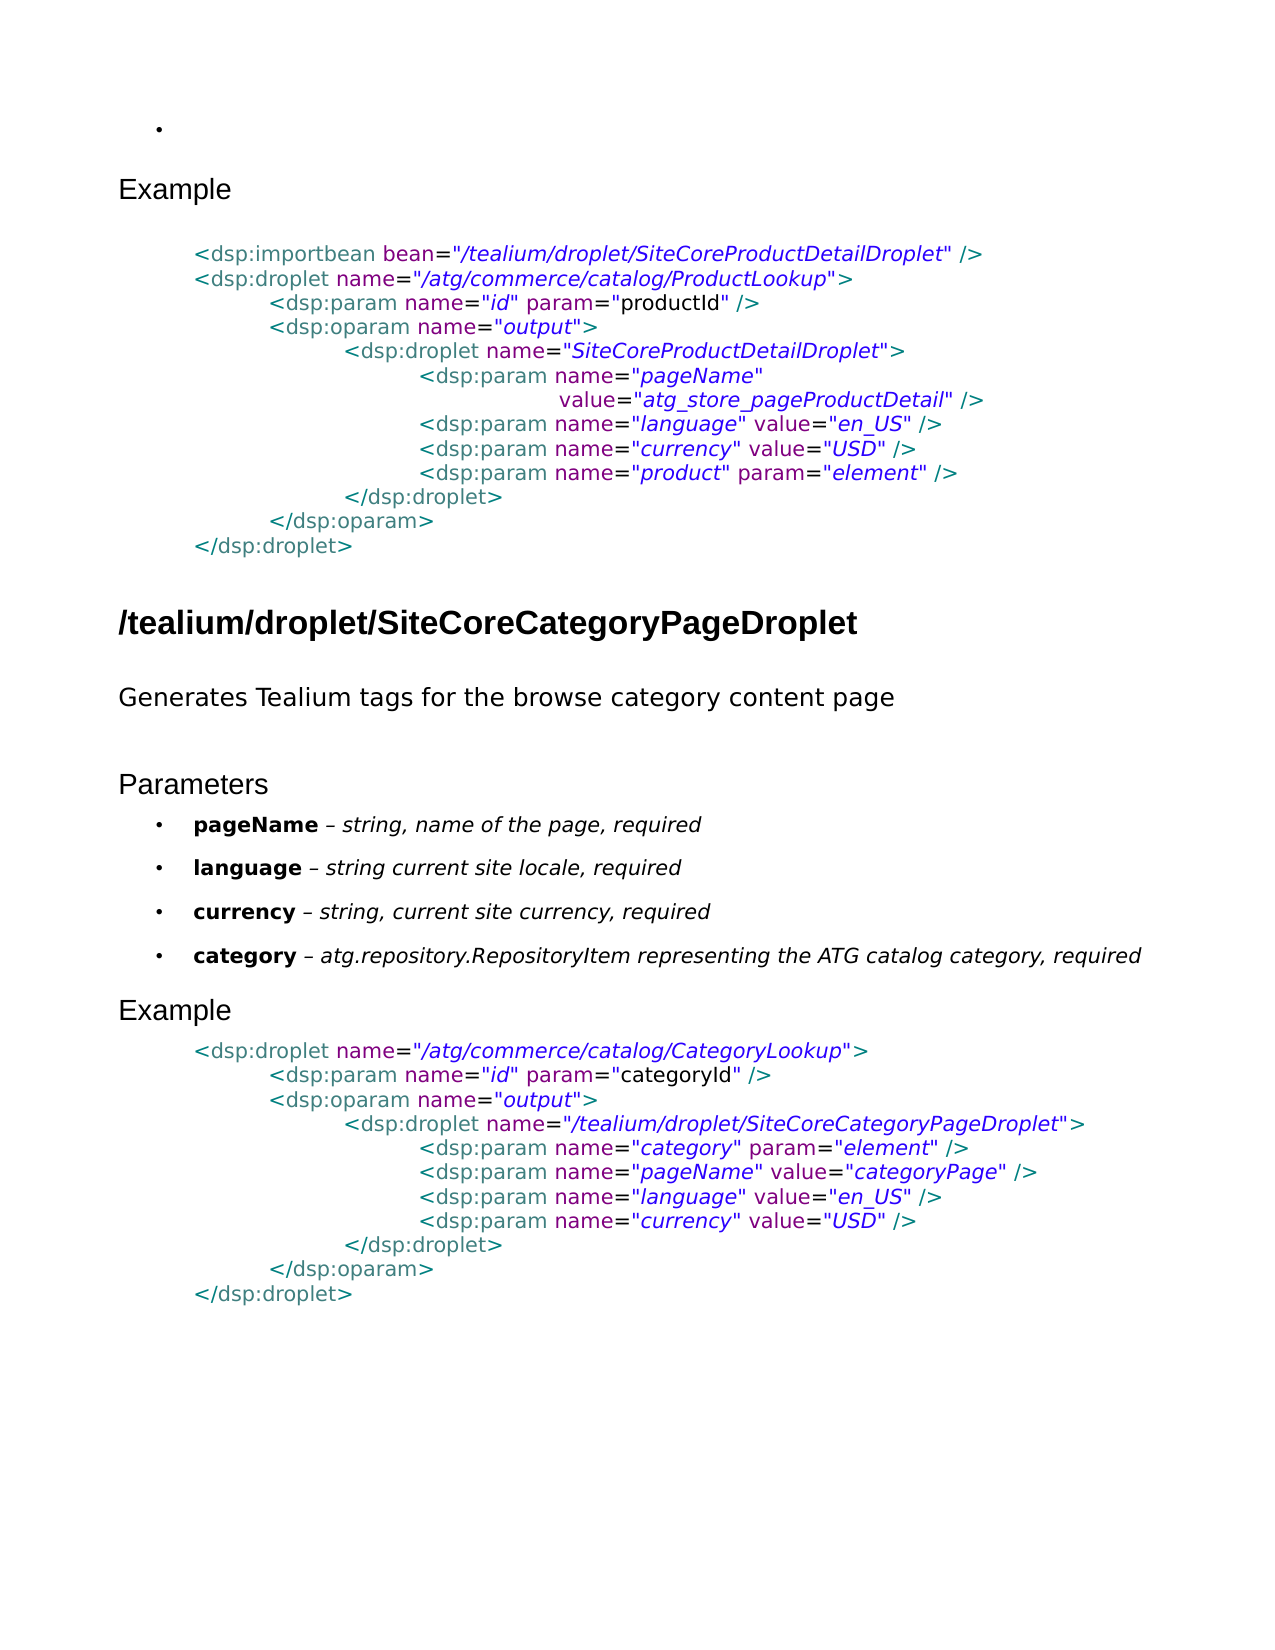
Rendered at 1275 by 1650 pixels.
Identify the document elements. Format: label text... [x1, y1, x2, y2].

text <dsp:param name="product" param="element" /> [118, 461, 1157, 485]
text <dsp:param name="pageName" [118, 364, 1157, 388]
subtitle Parameters [118, 767, 1157, 800]
text <dsp:param name="language" value="en_US" /> [118, 412, 1157, 437]
text <dsp:droplet name="SiteCoreProductDetailDroplet"> [118, 339, 1157, 364]
text <dsp:param name="category" param="element" /> [118, 1136, 1157, 1160]
list category – atg.repository.RepositoryItem representing the ATG catalog category, required [156, 944, 1157, 968]
list language – string current site locale, required [156, 856, 1157, 881]
text <dsp:droplet name="/tealium/droplet/SiteCoreCategoryPageDroplet"> [118, 1112, 1157, 1136]
text <dsp:param name="id" param="productId" /> [118, 291, 1157, 315]
text </dsp:droplet> [118, 534, 1157, 558]
text </dsp:oparam> [118, 509, 1157, 534]
text <dsp:param name="language" value="en_US" /> [118, 1185, 1157, 1209]
list currency – string, current site currency, required [156, 900, 1157, 924]
text </dsp:droplet> [118, 1282, 1157, 1306]
text </dsp:droplet> [118, 1233, 1157, 1257]
subtitle Example [118, 993, 1157, 1027]
text Generates Tealium tags for the browse category content page [118, 683, 1157, 713]
text <dsp:oparam name="output"> [118, 315, 1157, 339]
text <dsp:param name="pageName" value="categoryPage" /> [118, 1160, 1157, 1185]
subtitle /tealium/droplet/SiteCoreCategoryPageDroplet [118, 603, 1157, 642]
text <dsp:oparam name="output"> [118, 1088, 1157, 1112]
text <dsp:param name="currency" value="USD" /> [118, 1209, 1157, 1233]
subtitle Example [118, 172, 1157, 206]
text <dsp:param name="currency" value="USD" /> [118, 437, 1157, 461]
text <dsp:importbean bean="/tealium/droplet/SiteCoreProductDetailDroplet" /> [118, 242, 1157, 267]
text value="atg_store_pageProductDetail" /> [559, 388, 1157, 412]
text </dsp:droplet> [118, 485, 1157, 509]
text </dsp:oparam> [118, 1257, 1157, 1282]
text <dsp:droplet name="/atg/commerce/catalog/ProductLookup"> [118, 267, 1157, 291]
text <dsp:droplet name="/atg/commerce/catalog/CategoryLookup"> [118, 1039, 1157, 1063]
text <dsp:param name="id" param="categoryId" /> [118, 1063, 1157, 1088]
list pageName – string, name of the page, required [156, 813, 1157, 837]
